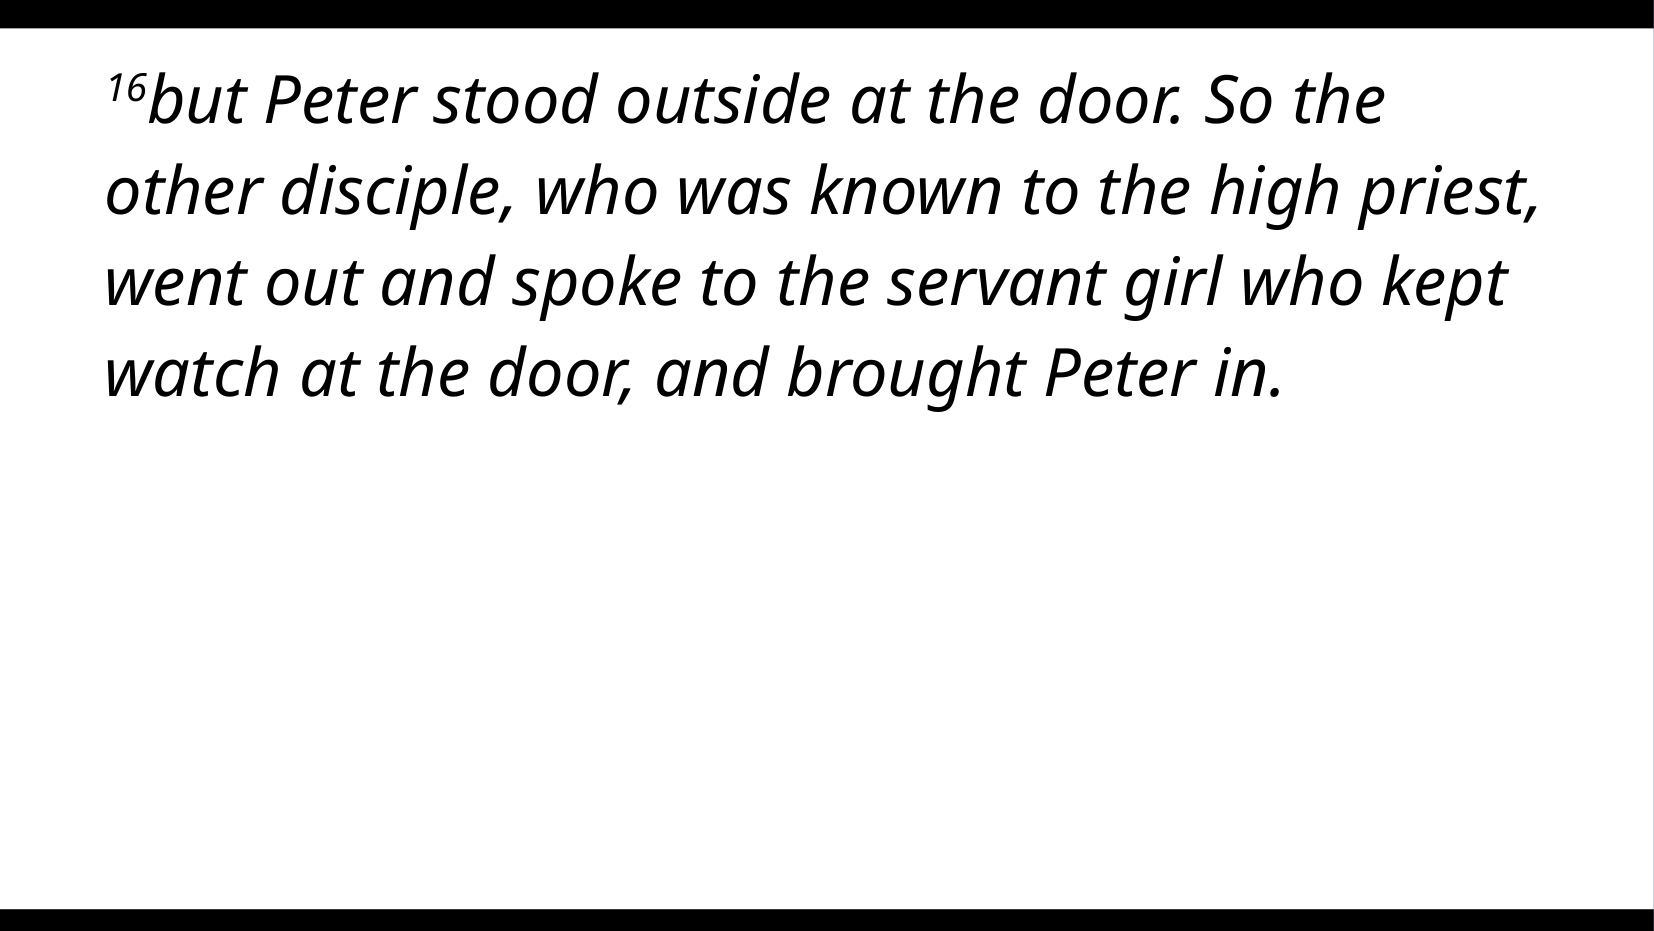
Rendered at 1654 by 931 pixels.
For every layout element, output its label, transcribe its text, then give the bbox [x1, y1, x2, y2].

picture [0, 0, 1654, 931]
text_box 16but Peter stood outside at the door. So the other disciple, who was known to the high priest, went out and spoke to the servant girl who kept watch at the door, and brought Peter in. [90, 45, 1561, 504]
